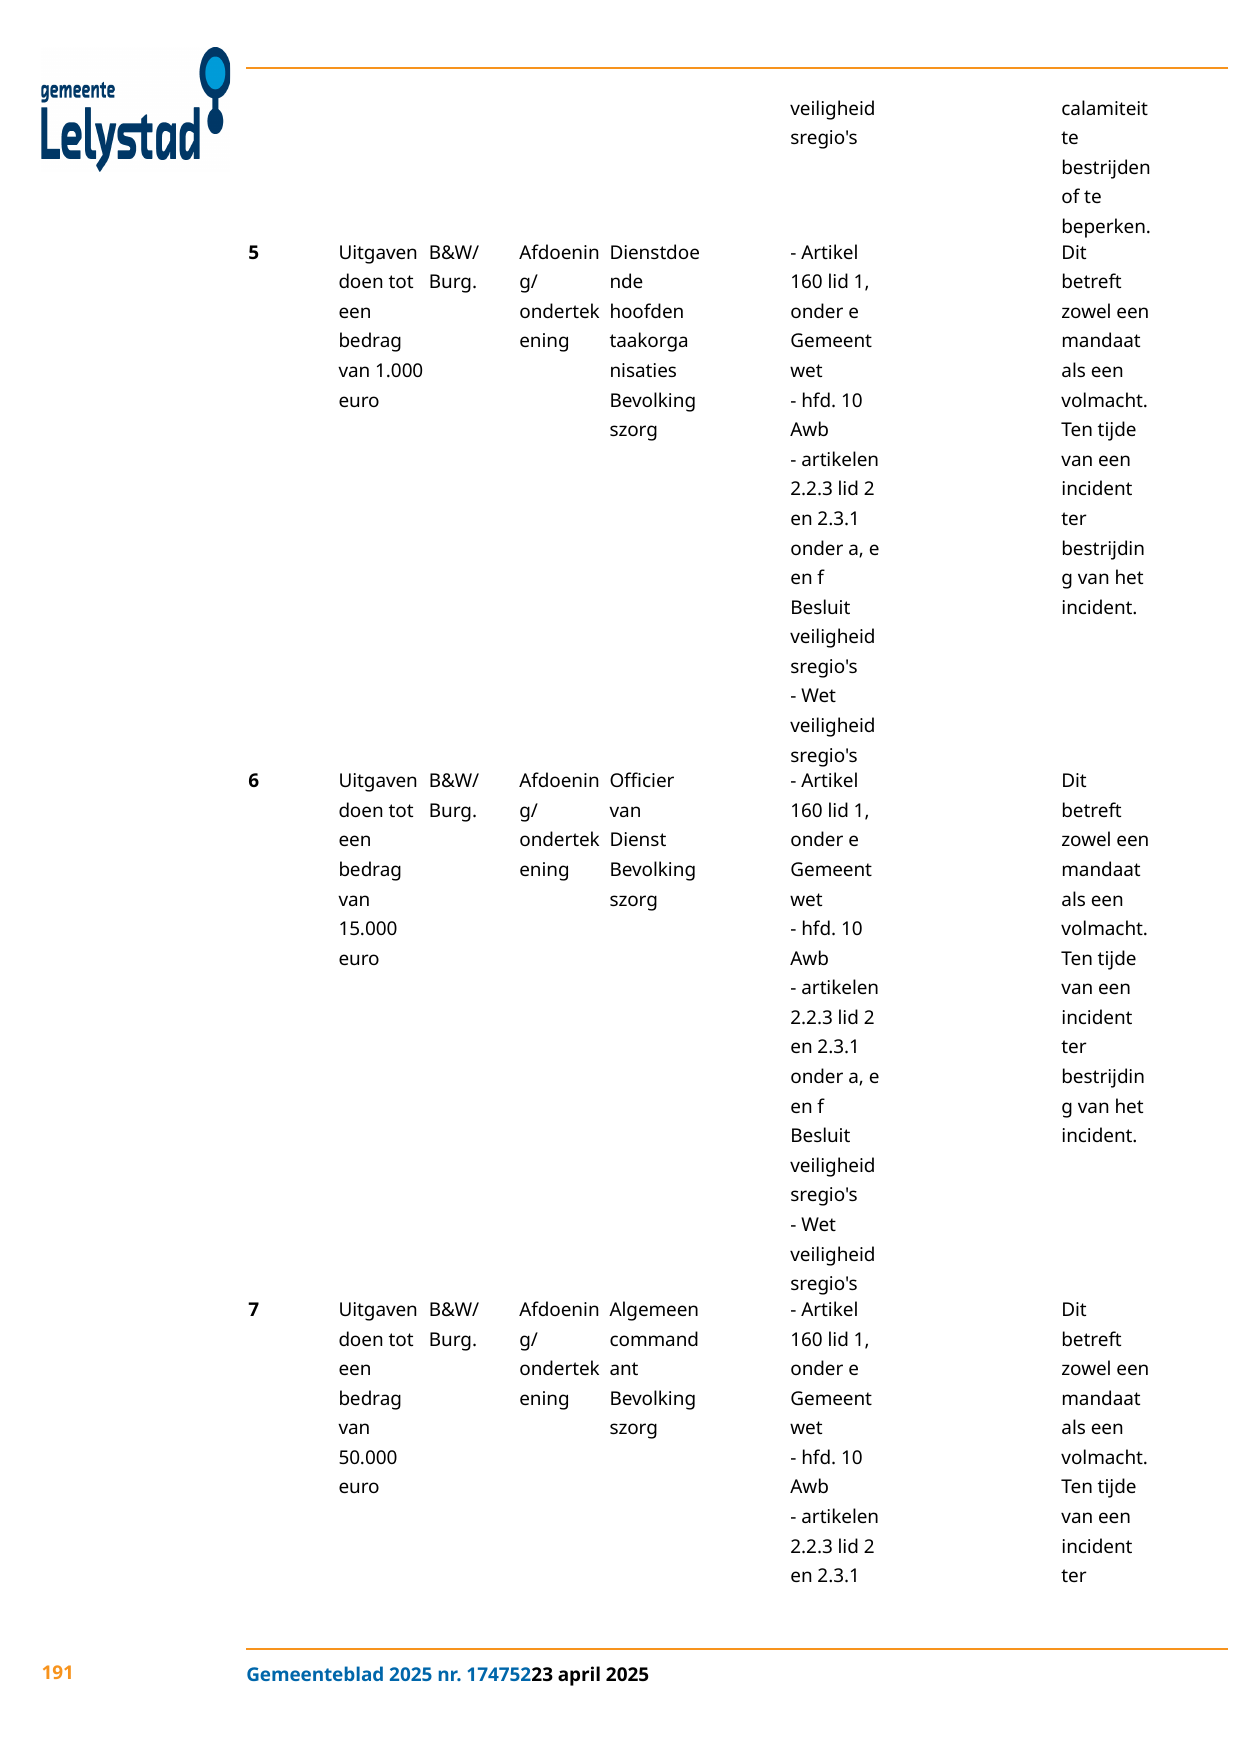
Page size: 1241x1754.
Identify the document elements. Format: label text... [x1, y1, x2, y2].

table_cell 5 [248, 239, 338, 767]
table_cell Afdoening/ondertekening [519, 239, 609, 767]
table_cell [338, 95, 429, 239]
table_cell [971, 95, 1061, 239]
table_cell Uitgaven doen tot een bedrag van 15.000 euro [338, 768, 429, 1296]
table_cell 6 [248, 768, 338, 1296]
table_cell [700, 1296, 790, 1588]
table_cell Uitgaven doen tot een bedrag van 50.000 euro [338, 1296, 429, 1588]
table_cell [971, 239, 1061, 767]
picture [41, 47, 231, 172]
table_cell [248, 95, 338, 239]
table_cell [609, 95, 700, 239]
table_cell - Artikel 160 lid 1, onder e Gemeentwet - hfd. 10 Awb - artikelen 2.2.3 lid 2 en 2.3.1 [790, 1296, 881, 1588]
table_cell - Artikel 160 lid 1, onder e Gemeentwet - hfd. 10 Awb - artikelen 2.2.3 lid 2 en 2.3.1 onder a, e en f Besluit veiligheidsregio's - Wet veiligheidsregio's [790, 239, 881, 767]
table_cell [881, 239, 971, 767]
table_cell [971, 768, 1061, 1296]
table_cell Officier van Dienst Bevolkingszorg [609, 768, 700, 1296]
table_cell Dit betreft zowel een mandaat als een volmacht. Ten tijde van een incident ter bestrijding van het incident. [1061, 768, 1152, 1296]
table_cell [519, 95, 609, 239]
table_cell [700, 239, 790, 767]
table_cell Algemeen commandant Bevolkingszorg [609, 1296, 700, 1588]
table_cell [881, 768, 971, 1296]
table_cell [700, 768, 790, 1296]
table_cell [971, 1296, 1061, 1588]
table_cell Afdoening/ondertekening [519, 1296, 609, 1588]
table_cell Afdoening/ondertekening [519, 768, 609, 1296]
table_cell Dienstdoende hoofden taakorganisaties Bevolkingszorg [609, 239, 700, 767]
table_cell [700, 95, 790, 239]
table_cell Dit betreft zowel een mandaat als een volmacht. Ten tijde van een incident ter [1061, 1296, 1152, 1588]
table_cell B&W/Burg. [429, 768, 519, 1296]
table_cell 7 [248, 1296, 338, 1588]
table_cell Uitgaven doen tot een bedrag van 1.000 euro [338, 239, 429, 767]
table_cell [429, 95, 519, 239]
table_cell B&W/Burg. [429, 1296, 519, 1588]
table_cell B&W/Burg. [429, 239, 519, 767]
table_cell Dit betreft zowel een mandaat als een volmacht. Ten tijde van een incident ter bestrijding van het incident. [1061, 239, 1152, 767]
table_cell - Artikel 160 lid 1, onder e Gemeentwet - hfd. 10 Awb - artikelen 2.2.3 lid 2 en 2.3.1 onder a, e en f Besluit veiligheidsregio's - Wet veiligheidsregio's [790, 768, 881, 1296]
table_cell veiligheidsregio's [790, 95, 881, 239]
table_cell [881, 95, 971, 239]
table_cell calamiteit te bestrijden of te beperken. [1061, 95, 1152, 239]
table_cell [881, 1296, 971, 1588]
